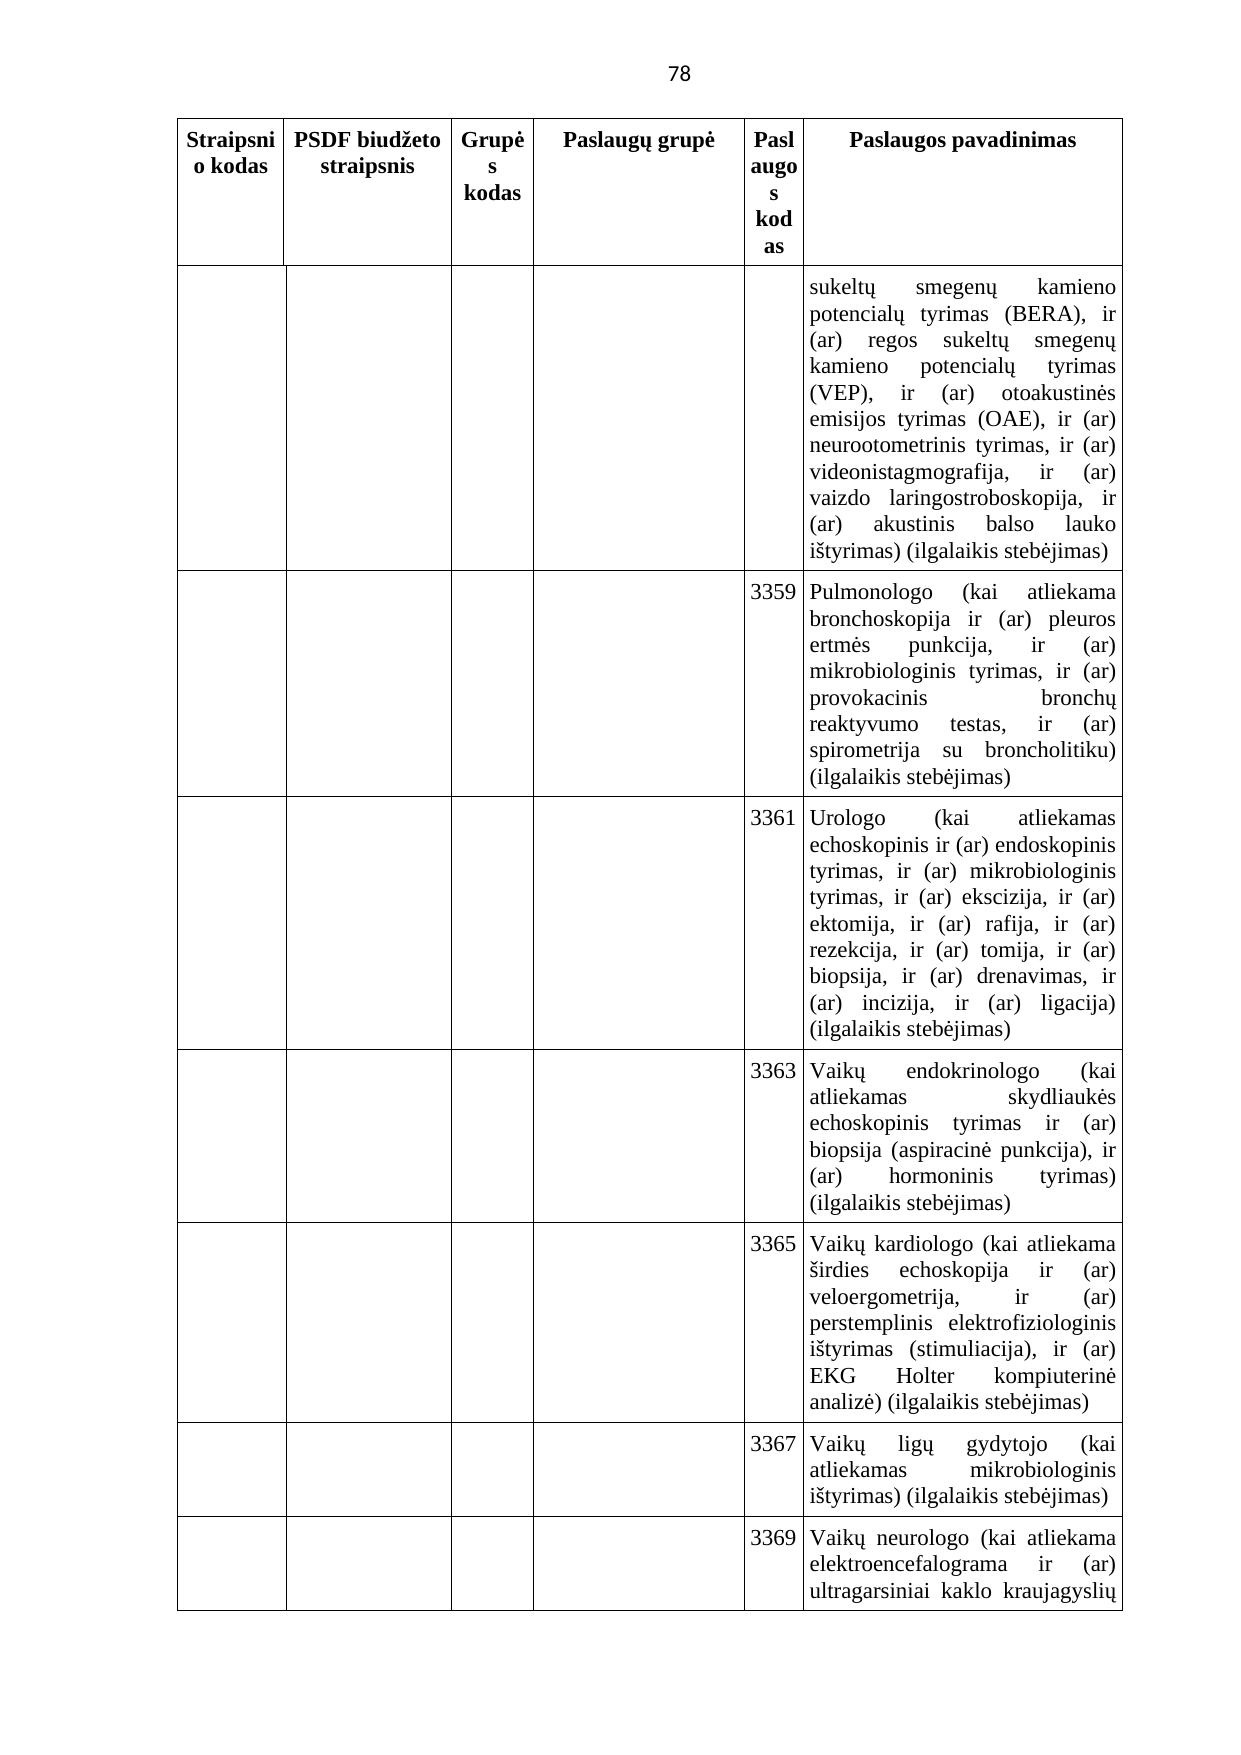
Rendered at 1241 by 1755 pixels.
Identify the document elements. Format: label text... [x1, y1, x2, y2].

table_cell [534, 1223, 744, 1422]
table_cell [452, 797, 533, 1049]
table_cell Vaikų kardiologo (kai atliekama širdies echoskopija ir (ar) veloergometrija, ir (ar) perstemplinis elektrofiziologinis ištyrimas (stimuliacija), ir (ar) EKG Holter kompiuterinė analizė) (ilgalaikis stebėjimas) [804, 1223, 1122, 1422]
table_cell [178, 1517, 286, 1610]
table_cell [534, 797, 744, 1049]
table_cell [452, 1223, 533, 1422]
table_cell [534, 571, 744, 796]
table_cell [452, 266, 533, 570]
table_cell [287, 1223, 451, 1422]
table_cell [178, 797, 286, 1049]
table_cell [287, 1517, 451, 1610]
table_header Straipsnio kodas [178, 119, 283, 265]
table_header Paslaugų grupė [534, 119, 744, 265]
table_cell 3365 [745, 1223, 803, 1422]
table_cell [534, 1517, 744, 1610]
table_cell [287, 1050, 451, 1222]
table_cell [178, 1050, 286, 1222]
table_cell [452, 1423, 533, 1516]
table_cell 3369 [745, 1517, 803, 1610]
table_cell [287, 797, 451, 1049]
table_cell [534, 1423, 744, 1516]
table_cell [534, 266, 744, 570]
table_header Grupės kodas [452, 119, 533, 265]
table_cell 3361 [745, 797, 803, 1049]
table_cell [452, 1050, 533, 1222]
table_cell 3359 [745, 571, 803, 796]
table_cell [534, 1050, 744, 1222]
table_cell [745, 266, 803, 570]
table_cell [287, 1423, 451, 1516]
table_header Paslaugos kodas [745, 119, 803, 265]
table_cell [178, 1423, 286, 1516]
table_cell 3367 [745, 1423, 803, 1516]
table_cell Pulmonologo (kai atliekama bronchoskopija ir (ar) pleuros ertmės punkcija, ir (ar) mikrobiologinis tyrimas, ir (ar) provokacinis bronchų reaktyvumo testas, ir (ar) spirometrija su broncholitiku) (ilgalaikis stebėjimas) [804, 571, 1122, 796]
table_cell [178, 1223, 286, 1422]
table_cell Urologo (kai atliekamas echoskopinis ir (ar) endoskopinis tyrimas, ir (ar) mikrobiologinis tyrimas, ir (ar) ekscizija, ir (ar) ektomija, ir (ar) rafija, ir (ar) rezekcija, ir (ar) tomija, ir (ar) biopsija, ir (ar) drenavimas, ir (ar) incizija, ir (ar) ligacija) (ilgalaikis stebėjimas) [804, 797, 1122, 1049]
table_header PSDF biudžeto straipsnis [284, 119, 451, 265]
table_cell [178, 266, 286, 570]
table_cell [452, 1517, 533, 1610]
table_cell [452, 571, 533, 796]
table_cell [287, 266, 451, 570]
table_header Paslaugos pavadinimas [804, 119, 1122, 265]
table_cell 3363 [745, 1050, 803, 1222]
table_cell [178, 571, 286, 796]
table_cell [287, 571, 451, 796]
table_cell sukeltų smegenų kamieno potencialų tyrimas (BERA), ir (ar) regos sukeltų smegenų kamieno potencialų tyrimas (VEP), ir (ar) otoakustinės emisijos tyrimas (OAE), ir (ar) neurootometrinis tyrimas, ir (ar) videonistagmografija, ir (ar) vaizdo laringostroboskopija, ir (ar) akustinis balso lauko ištyrimas) (ilgalaikis stebėjimas) [804, 266, 1122, 570]
table_cell Vaikų neurologo (kai atliekama elektroencefalograma ir (ar) ultragarsiniai kaklo kraujagyslių [804, 1517, 1122, 1610]
table_cell Vaikų ligų gydytojo (kai atliekamas mikrobiologinis ištyrimas) (ilgalaikis stebėjimas) [804, 1423, 1122, 1516]
table_cell Vaikų endokrinologo (kai atliekamas skydliaukės echoskopinis tyrimas ir (ar) biopsija (aspiracinė punkcija), ir (ar) hormoninis tyrimas) (ilgalaikis stebėjimas) [804, 1050, 1122, 1222]
